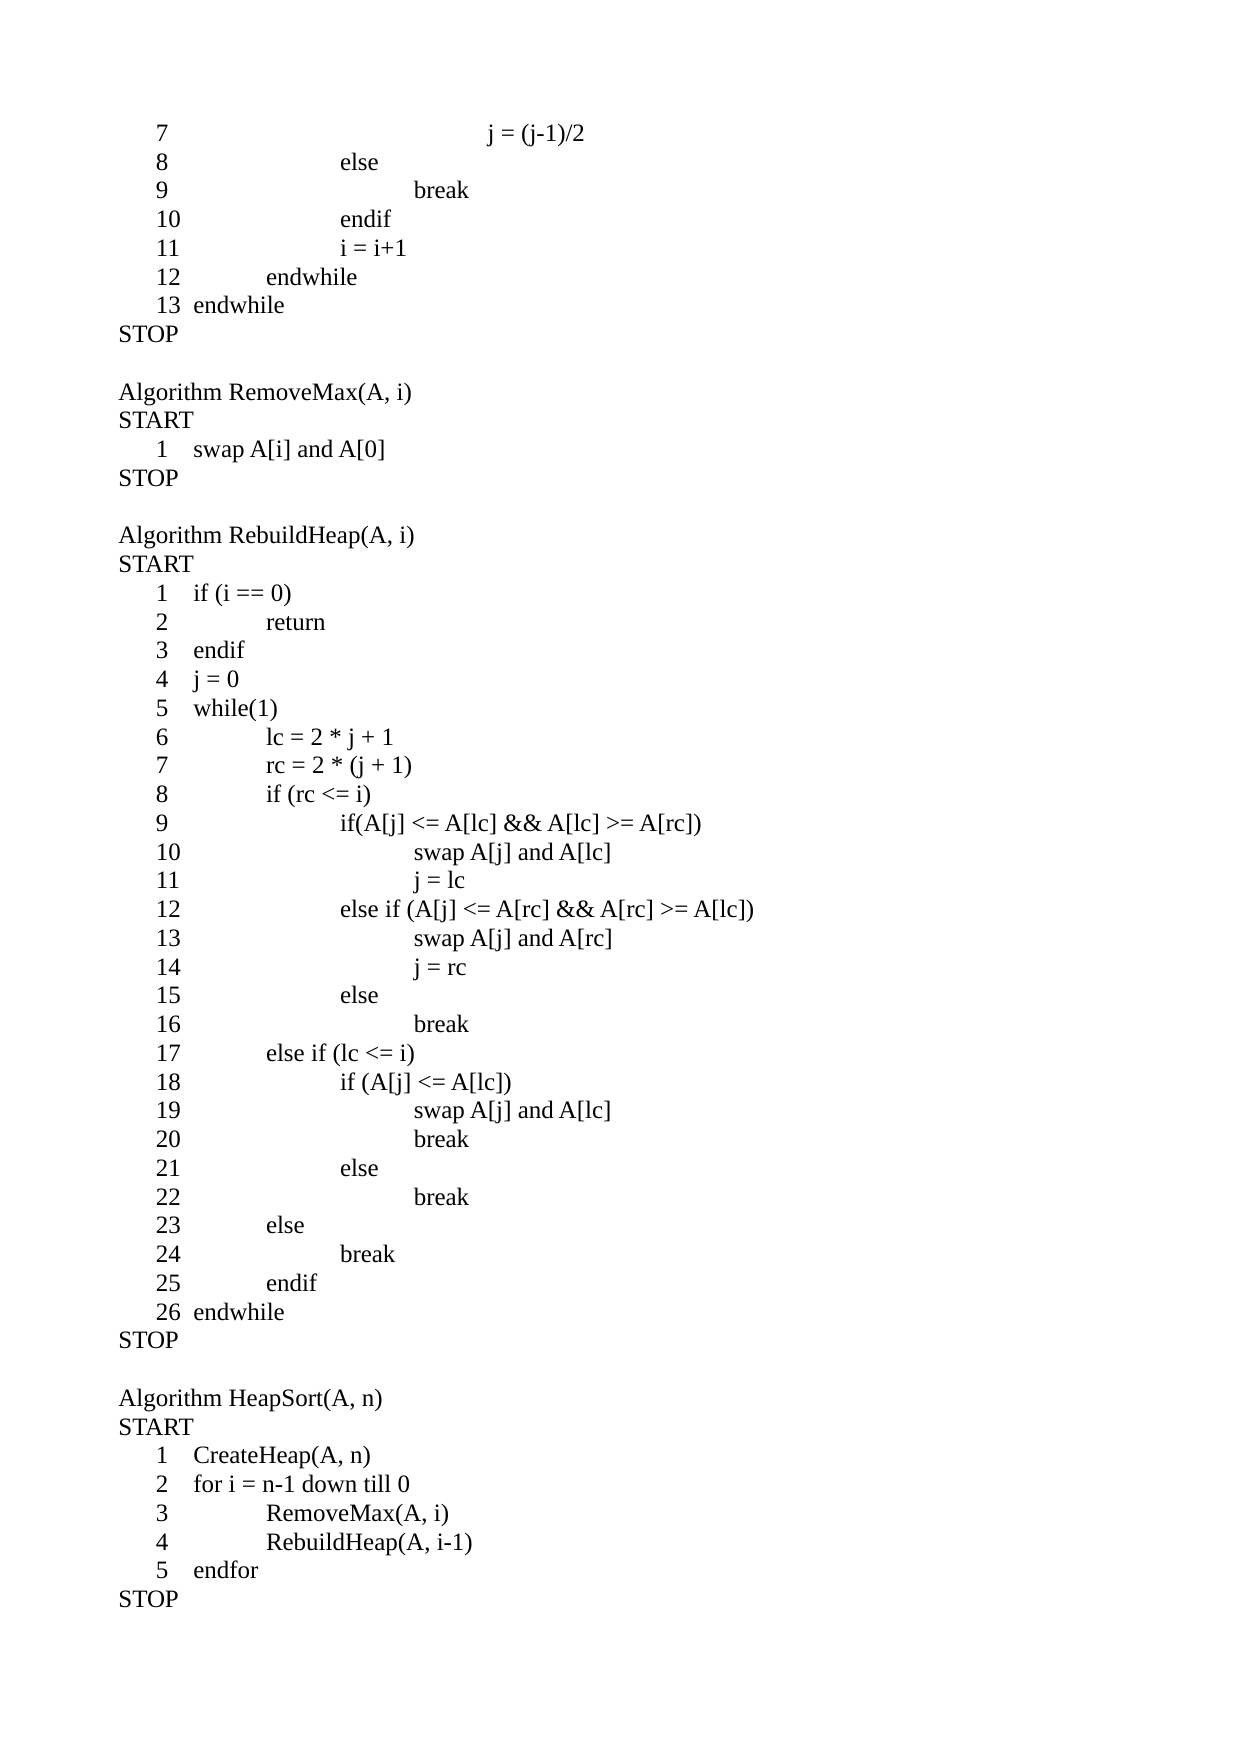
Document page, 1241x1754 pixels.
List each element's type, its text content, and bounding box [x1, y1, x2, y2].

list break [156, 1182, 1122, 1211]
text START [118, 1412, 1122, 1441]
text STOP [118, 1326, 1122, 1354]
list break [156, 1124, 1122, 1153]
list endfor [156, 1556, 1122, 1584]
text Algorithm RebuildHeap(A, i) [118, 521, 1122, 549]
text Algorithm RemoveMax(A, i) [118, 377, 1122, 406]
list swap A[i] and A[0] [156, 434, 1122, 463]
list swap A[j] and A[lc] [156, 837, 1122, 866]
list j = 0 [156, 664, 1122, 693]
text STOP [118, 463, 1122, 492]
list for i = n-1 down till 0 [156, 1469, 1122, 1498]
list CreateHeap(A, n) [156, 1441, 1122, 1469]
list else if (A[j] <= A[rc] && A[rc] >= A[lc]) [156, 894, 1122, 923]
list endif [156, 1268, 1122, 1297]
list j = (j-1)/2 [156, 118, 1122, 147]
list else [156, 981, 1122, 1009]
text STOP [118, 1584, 1122, 1613]
list else [156, 147, 1122, 176]
list else [156, 1211, 1122, 1239]
list break [156, 1239, 1122, 1268]
list return [156, 607, 1122, 636]
list if (A[j] <= A[lc]) [156, 1067, 1122, 1096]
text STOP [118, 319, 1122, 348]
list swap A[j] and A[lc] [156, 1096, 1122, 1124]
list if (rc <= i) [156, 779, 1122, 808]
list swap A[j] and A[rc] [156, 923, 1122, 952]
list j = rc [156, 952, 1122, 981]
list endwhile [156, 291, 1122, 319]
list endif [156, 636, 1122, 664]
text START [118, 406, 1122, 434]
list i = i+1 [156, 233, 1122, 262]
list lc = 2 * j + 1 [156, 722, 1122, 751]
list endwhile [156, 262, 1122, 291]
list if (i == 0) [156, 578, 1122, 607]
list endwhile [156, 1297, 1122, 1326]
list rc = 2 * (j + 1) [156, 751, 1122, 779]
list RebuildHeap(A, i-1) [156, 1527, 1122, 1556]
list break [156, 1009, 1122, 1038]
list else [156, 1153, 1122, 1182]
text Algorithm HeapSort(A, n) [118, 1383, 1122, 1412]
list j = lc [156, 866, 1122, 894]
list else if (lc <= i) [156, 1038, 1122, 1067]
list endif [156, 204, 1122, 233]
text START [118, 549, 1122, 578]
list if(A[j] <= A[lc] && A[lc] >= A[rc]) [156, 808, 1122, 837]
list break [156, 176, 1122, 204]
list while(1) [156, 693, 1122, 722]
list RemoveMax(A, i) [156, 1498, 1122, 1527]
